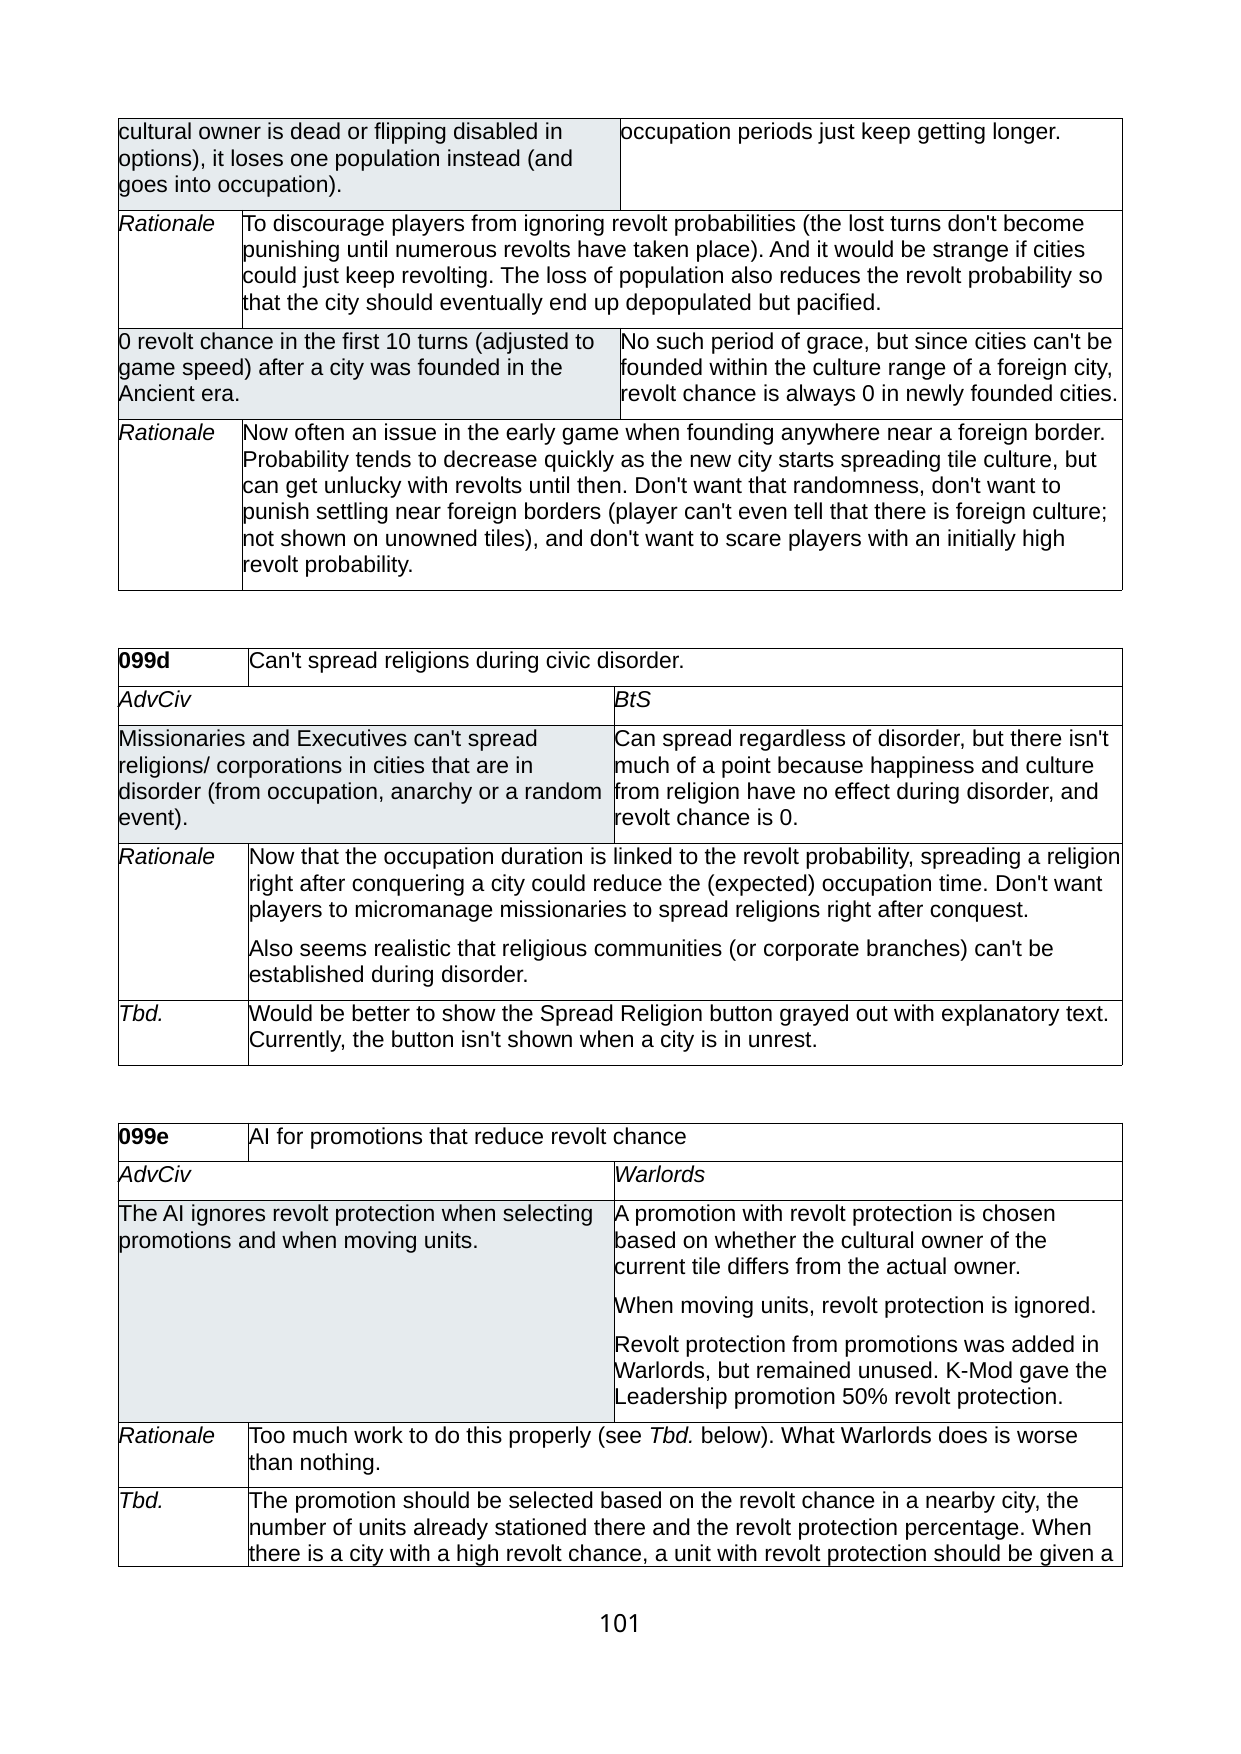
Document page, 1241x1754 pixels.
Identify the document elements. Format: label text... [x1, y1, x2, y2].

table_cell Warlords [615, 1162, 1122, 1200]
table_cell cultural owner is dead or flipping disabled in options), it loses one population instead (and goes into occupation). [119, 119, 620, 210]
table_cell Tbd. [119, 1001, 248, 1065]
table_cell The promotion should be selected based on the revolt chance in a nearby city, the number of units already stationed there and the revolt protection percentage. When there is a city with a high revolt chance, a unit with revolt protection should be given a [249, 1488, 1122, 1566]
table_header 099e [119, 1124, 248, 1161]
table_cell Rationale [119, 844, 248, 1000]
table_cell A promotion with revolt protection is chosen based on whether the cultural owner of the current tile differs from the actual owner. When moving units, revolt protection is ignored. Revolt protection from promotions was added in Warlords, but remained unused. K-Mod gave the Leadership promotion 50% revolt protection. [615, 1201, 1122, 1422]
table_header Can't spread religions during civic disorder. [249, 649, 1122, 686]
table_cell AdvCiv [119, 1162, 614, 1200]
table_cell Missionaries and Executives can't spread religions/ corporations in cities that are in disorder (from occupation, anarchy or a random event). [119, 726, 614, 843]
table_cell Rationale [119, 211, 242, 328]
table_cell Now often an issue in the early game when founding anywhere near a foreign border. Probability tends to decrease quickly as the new city starts spreading tile culture, but can get unlucky with revolts until then. Don't want that randomness, don't want to punish settling near foreign borders (player can't even tell that there is foreign culture; not shown on unowned tiles), and don't want to scare players with an initially high revolt probability. [243, 420, 1122, 590]
table_cell Can spread regardless of disorder, but there isn't much of a point because happiness and culture from religion have no effect during disorder, and revolt chance is 0. [615, 726, 1122, 843]
table_cell To discourage players from ignoring revolt probabilities (the lost turns don't become punishing until numerous revolts have taken place). And it would be strange if cities could just keep revolting. The loss of population also reduces the revolt probability so that the city should eventually end up depopulated but pacified. [243, 211, 1122, 328]
table_cell BtS [615, 687, 1122, 725]
table_cell Too much work to do this properly (see Tbd. below). What Warlords does is worse than nothing. [249, 1423, 1122, 1487]
table_cell No such period of grace, but since cities can't be founded within the culture range of a foreign city, revolt chance is always 0 in newly founded cities. [621, 329, 1122, 419]
table_cell The AI ignores revolt protection when selecting promotions and when moving units. [119, 1201, 614, 1422]
table_cell Rationale [119, 420, 242, 590]
table_cell occupation periods just keep getting longer. [621, 119, 1122, 210]
table_cell Rationale [119, 1423, 248, 1487]
table_cell Now that the occupation duration is linked to the revolt probability, spreading a religion right after conquering a city could reduce the (expected) occupation time. Don't want players to micromanage missionaries to spread religions right after conquest. Also seems realistic that religious communities (or corporate branches) can't be established during disorder. [249, 844, 1122, 1000]
table_cell Tbd. [119, 1488, 248, 1566]
table_header AI for promotions that reduce revolt chance [249, 1124, 1122, 1161]
table_cell AdvCiv [119, 687, 614, 725]
table_cell Would be better to show the Spread Religion button grayed out with explanatory text. Currently, the button isn't shown when a city is in unrest. [249, 1001, 1122, 1065]
table_cell 0 revolt chance in the first 10 turns (adjusted to game speed) after a city was founded in the Ancient era. [119, 329, 620, 419]
table_header 099d [119, 649, 248, 686]
